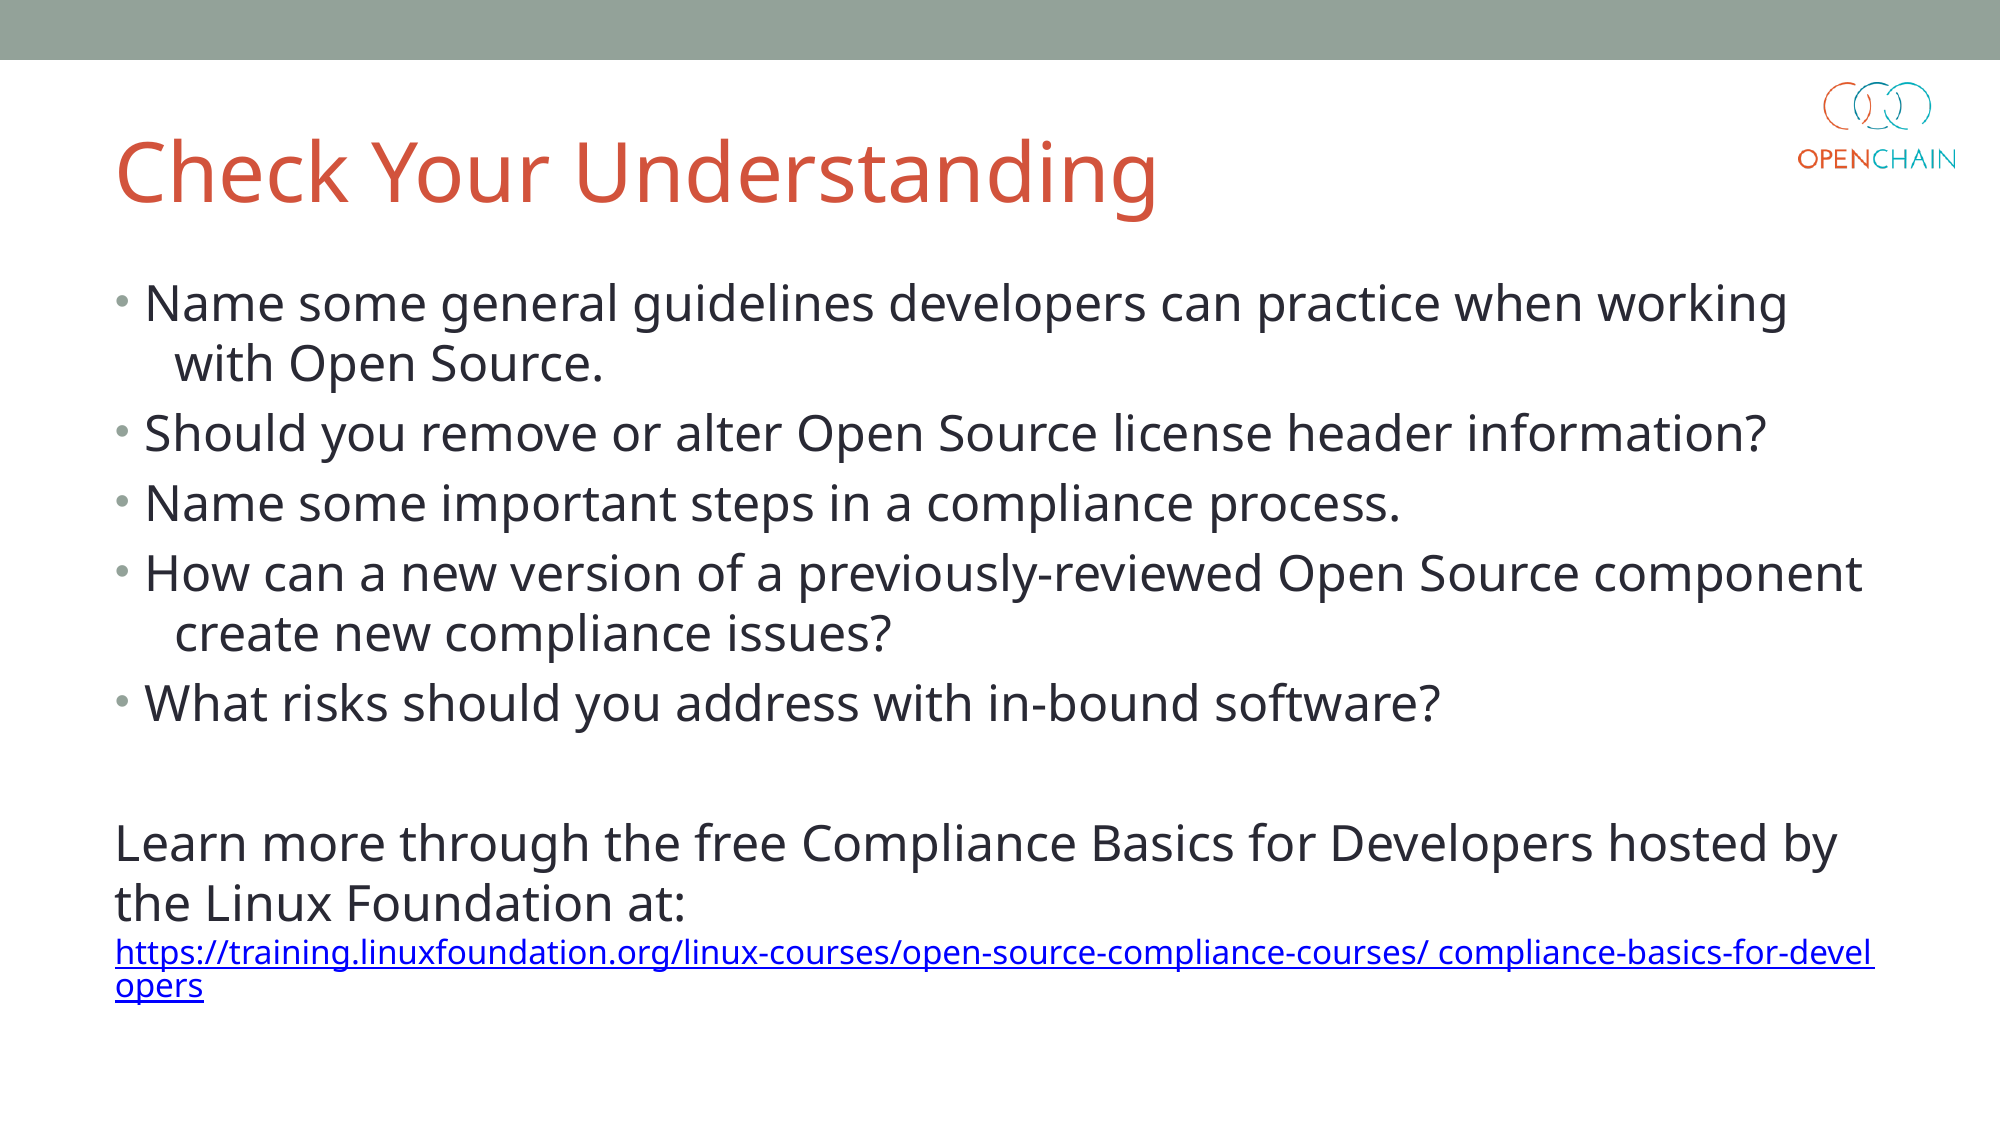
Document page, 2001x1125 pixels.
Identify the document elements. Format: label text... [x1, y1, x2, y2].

text_box Name some general guidelines developers can practice when working with Open Source. Should you remove or alter Open Source license header information? Name some important steps in a compliance process. How can a new version of a previously-reviewed Open Source component create new compliance issues? What risks should you address with in-bound software? Learn more through the free Compliance Basics for Developers hosted by the Linux Foundation at: https://training.linuxfoundation.org/linux-courses/open-source-compliance-courses/ compliance-basics-for-developers [100, 264, 1900, 1064]
text_box Check Your Understanding [100, 88, 1900, 250]
